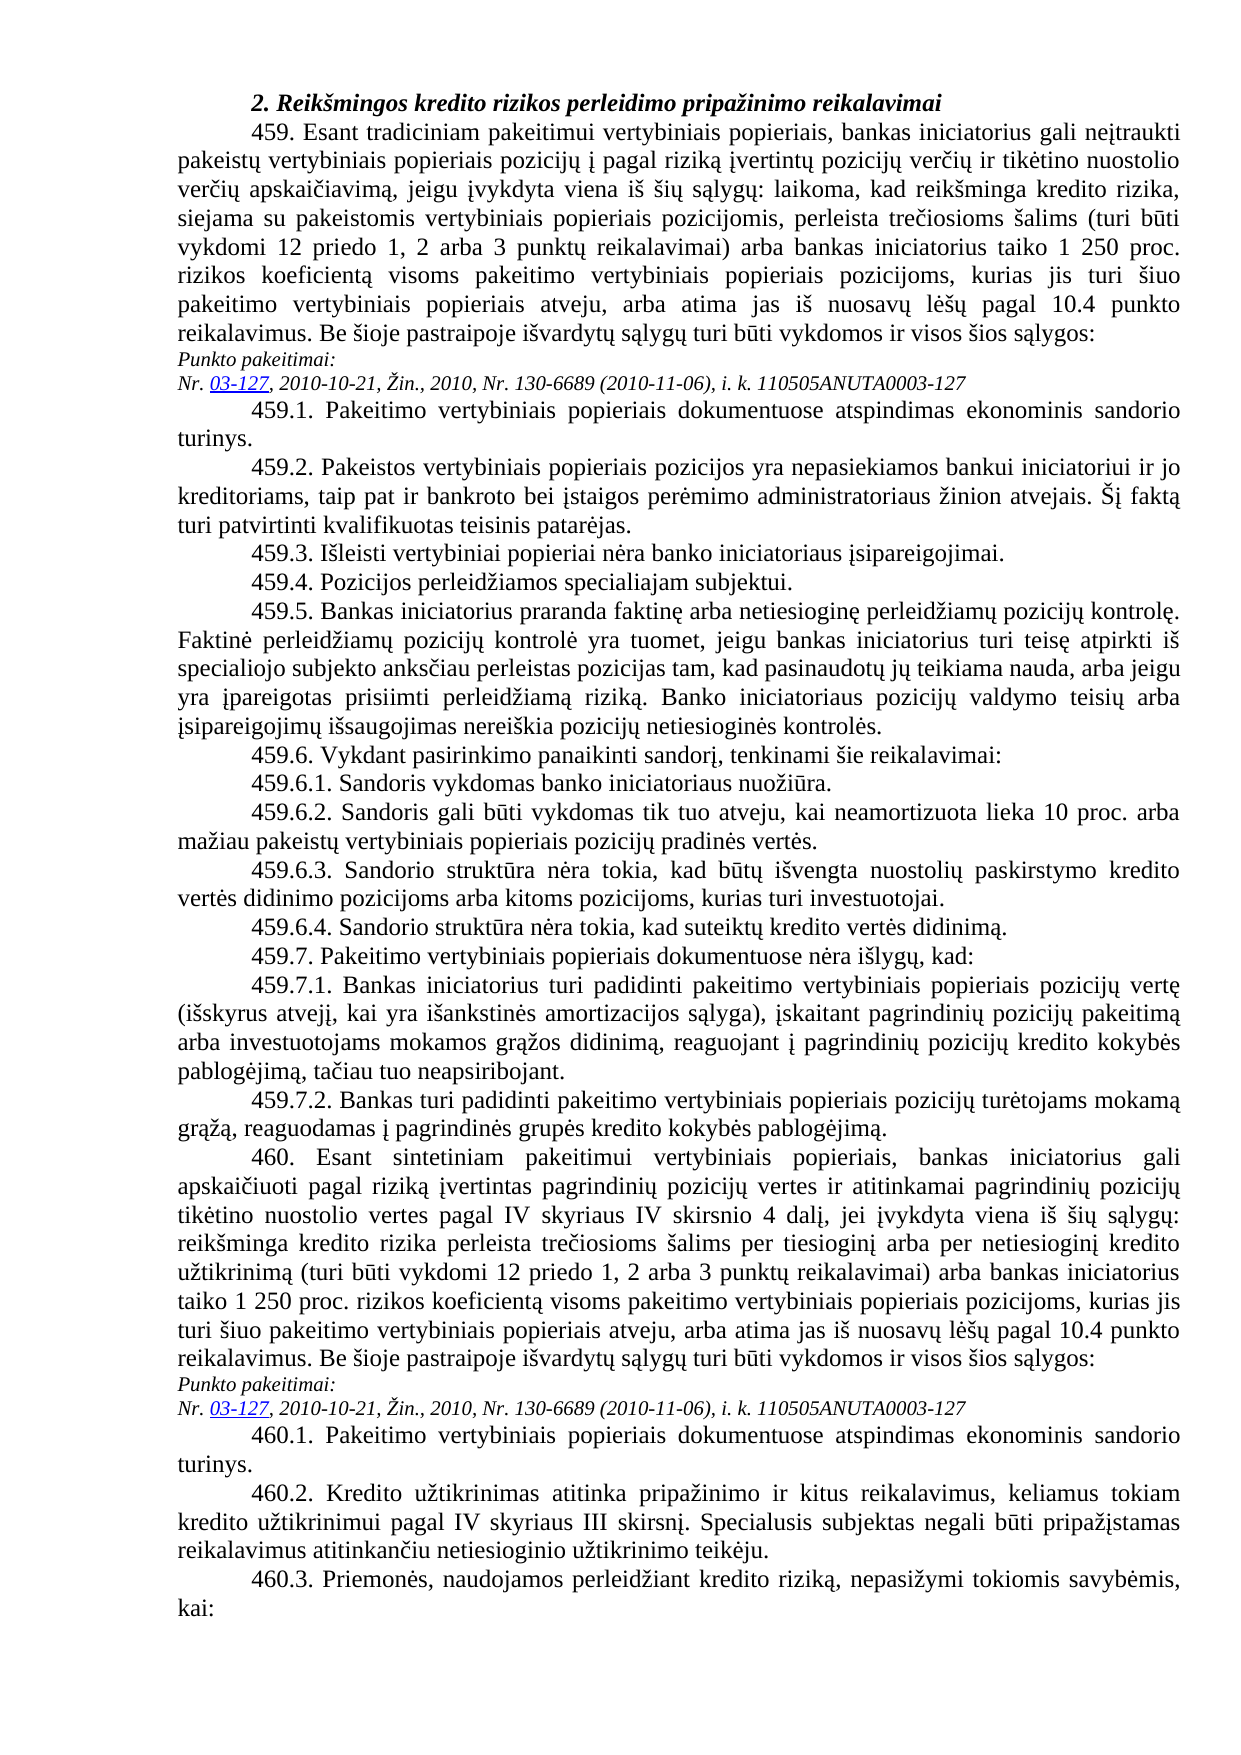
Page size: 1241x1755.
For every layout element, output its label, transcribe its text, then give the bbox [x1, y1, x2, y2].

text Punkto pakeitimai: [177, 347, 1181, 371]
text Punkto pakeitimai: [177, 1372, 1181, 1396]
text 459.3. Išleisti vertybiniai popieriai nėra banko iniciatoriaus įsipareigojimai. [177, 538, 1181, 567]
text 459.1. Pakeitimo vertybiniais popieriais dokumentuose atspindimas ekonominis sandorio turinys. [177, 395, 1181, 452]
text Nr. 03-127, 2010-10-21, Žin., 2010, Nr. 130-6689 (2010-11-06), i. k. 110505ANUTA0003-127 [177, 371, 1181, 395]
text 460.1. Pakeitimo vertybiniais popieriais dokumentuose atspindimas ekonominis sandorio turinys. [177, 1420, 1181, 1478]
text 460. Esant sintetiniam pakeitimui vertybiniais popieriais, bankas iniciatorius gali apskaičiuoti pagal riziką įvertintas pagrindinių pozicijų vertes ir atitinkamai pagrindinių pozicijų tikėtino nuostolio vertes pagal IV skyriaus IV skirsnio 4 dalį, jei įvykdyta viena iš šių sąlygų: reikšminga kredito rizika perleista trečiosioms šalims per tiesioginį arba per netiesioginį kredito užtikrinimą (turi būti vykdomi 12 priedo 1, 2 arba 3 punktų reikalavimai) arba bankas iniciatorius taiko 1 250 proc. rizikos koeficientą visoms pakeitimo vertybiniais popieriais pozicijoms, kurias jis turi šiuo pakeitimo vertybiniais popieriais atveju, arba atima jas iš nuosavų lėšų pagal 10.4 punkto reikalavimus. Be šioje pastraipoje išvardytų sąlygų turi būti vykdomos ir visos šios sąlygos: [177, 1142, 1181, 1372]
text 459.6.2. Sandoris gali būti vykdomas tik tuo atveju, kai neamortizuota lieka 10 proc. arba mažiau pakeistų vertybiniais popieriais pozicijų pradinės vertės. [177, 797, 1181, 855]
text 459.5. Bankas iniciatorius praranda faktinę arba netiesioginę perleidžiamų pozicijų kontrolę. Faktinė perleidžiamų pozicijų kontrolė yra tuomet, jeigu bankas iniciatorius turi teisę atpirkti iš specialiojo subjekto anksčiau perleistas pozicijas tam, kad pasinaudotų jų teikiama nauda, arba jeigu yra įpareigotas prisiimti perleidžiamą riziką. Banko iniciatoriaus pozicijų valdymo teisių arba įsipareigojimų išsaugojimas nereiškia pozicijų netiesioginės kontrolės. [177, 596, 1181, 740]
text 459.6. Vykdant pasirinkimo panaikinti sandorį, tenkinami šie reikalavimai: [177, 740, 1181, 768]
text 2. Reikšmingos kredito rizikos perleidimo pripažinimo reikalavimai [177, 88, 1181, 117]
text 459.7.2. Bankas turi padidinti pakeitimo vertybiniais popieriais pozicijų turėtojams mokamą grąžą, reaguodamas į pagrindinės grupės kredito kokybės pablogėjimą. [177, 1085, 1181, 1142]
text 459. Esant tradiciniam pakeitimui vertybiniais popieriais, bankas iniciatorius gali neįtraukti pakeistų vertybiniais popieriais pozicijų į pagal riziką įvertintų pozicijų verčių ir tikėtino nuostolio verčių apskaičiavimą, jeigu įvykdyta viena iš šių sąlygų: laikoma, kad reikšminga kredito rizika, siejama su pakeistomis vertybiniais popieriais pozicijomis, perleista trečiosioms šalims (turi būti vykdomi 12 priedo 1, 2 arba 3 punktų reikalavimai) arba bankas iniciatorius taiko 1 250 proc. rizikos koeficientą visoms pakeitimo vertybiniais popieriais pozicijoms, kurias jis turi šiuo pakeitimo vertybiniais popieriais atveju, arba atima jas iš nuosavų lėšų pagal 10.4 punkto reikalavimus. Be šioje pastraipoje išvardytų sąlygų turi būti vykdomos ir visos šios sąlygos: [177, 117, 1181, 347]
text 459.6.3. Sandorio struktūra nėra tokia, kad būtų išvengta nuostolių paskirstymo kredito vertės didinimo pozicijoms arba kitoms pozicijoms, kurias turi investuotojai. [177, 855, 1181, 912]
text 460.2. Kredito užtikrinimas atitinka pripažinimo ir kitus reikalavimus, keliamus tokiam kredito užtikrinimui pagal IV skyriaus III skirsnį. Specialusis subjektas negali būti pripažįstamas reikalavimus atitinkančiu netiesioginio užtikrinimo teikėju. [177, 1478, 1181, 1564]
text 459.7.1. Bankas iniciatorius turi padidinti pakeitimo vertybiniais popieriais pozicijų vertę (išskyrus atvejį, kai yra išankstinės amortizacijos sąlyga), įskaitant pagrindinių pozicijų pakeitimą arba investuotojams mokamos grąžos didinimą, reaguojant į pagrindinių pozicijų kredito kokybės pablogėjimą, tačiau tuo neapsiribojant. [177, 970, 1181, 1085]
text 460.3. Priemonės, naudojamos perleidžiant kredito riziką, nepasižymi tokiomis savybėmis, kai: [177, 1564, 1181, 1622]
text 459.6.4. Sandorio struktūra nėra tokia, kad suteiktų kredito vertės didinimą. [177, 912, 1181, 941]
text 459.2. Pakeistos vertybiniais popieriais pozicijos yra nepasiekiamos bankui iniciatoriui ir jo kreditoriams, taip pat ir bankroto bei įstaigos perėmimo administratoriaus žinion atvejais. Šį faktą turi patvirtinti kvalifikuotas teisinis patarėjas. [177, 452, 1181, 538]
text 459.6.1. Sandoris vykdomas banko iniciatoriaus nuožiūra. [177, 768, 1181, 797]
text 459.4. Pozicijos perleidžiamos specialiajam subjektui. [177, 567, 1181, 596]
text Nr. 03-127, 2010-10-21, Žin., 2010, Nr. 130-6689 (2010-11-06), i. k. 110505ANUTA0003-127 [177, 1396, 1181, 1420]
text 459.7. Pakeitimo vertybiniais popieriais dokumentuose nėra išlygų, kad: [177, 941, 1181, 970]
